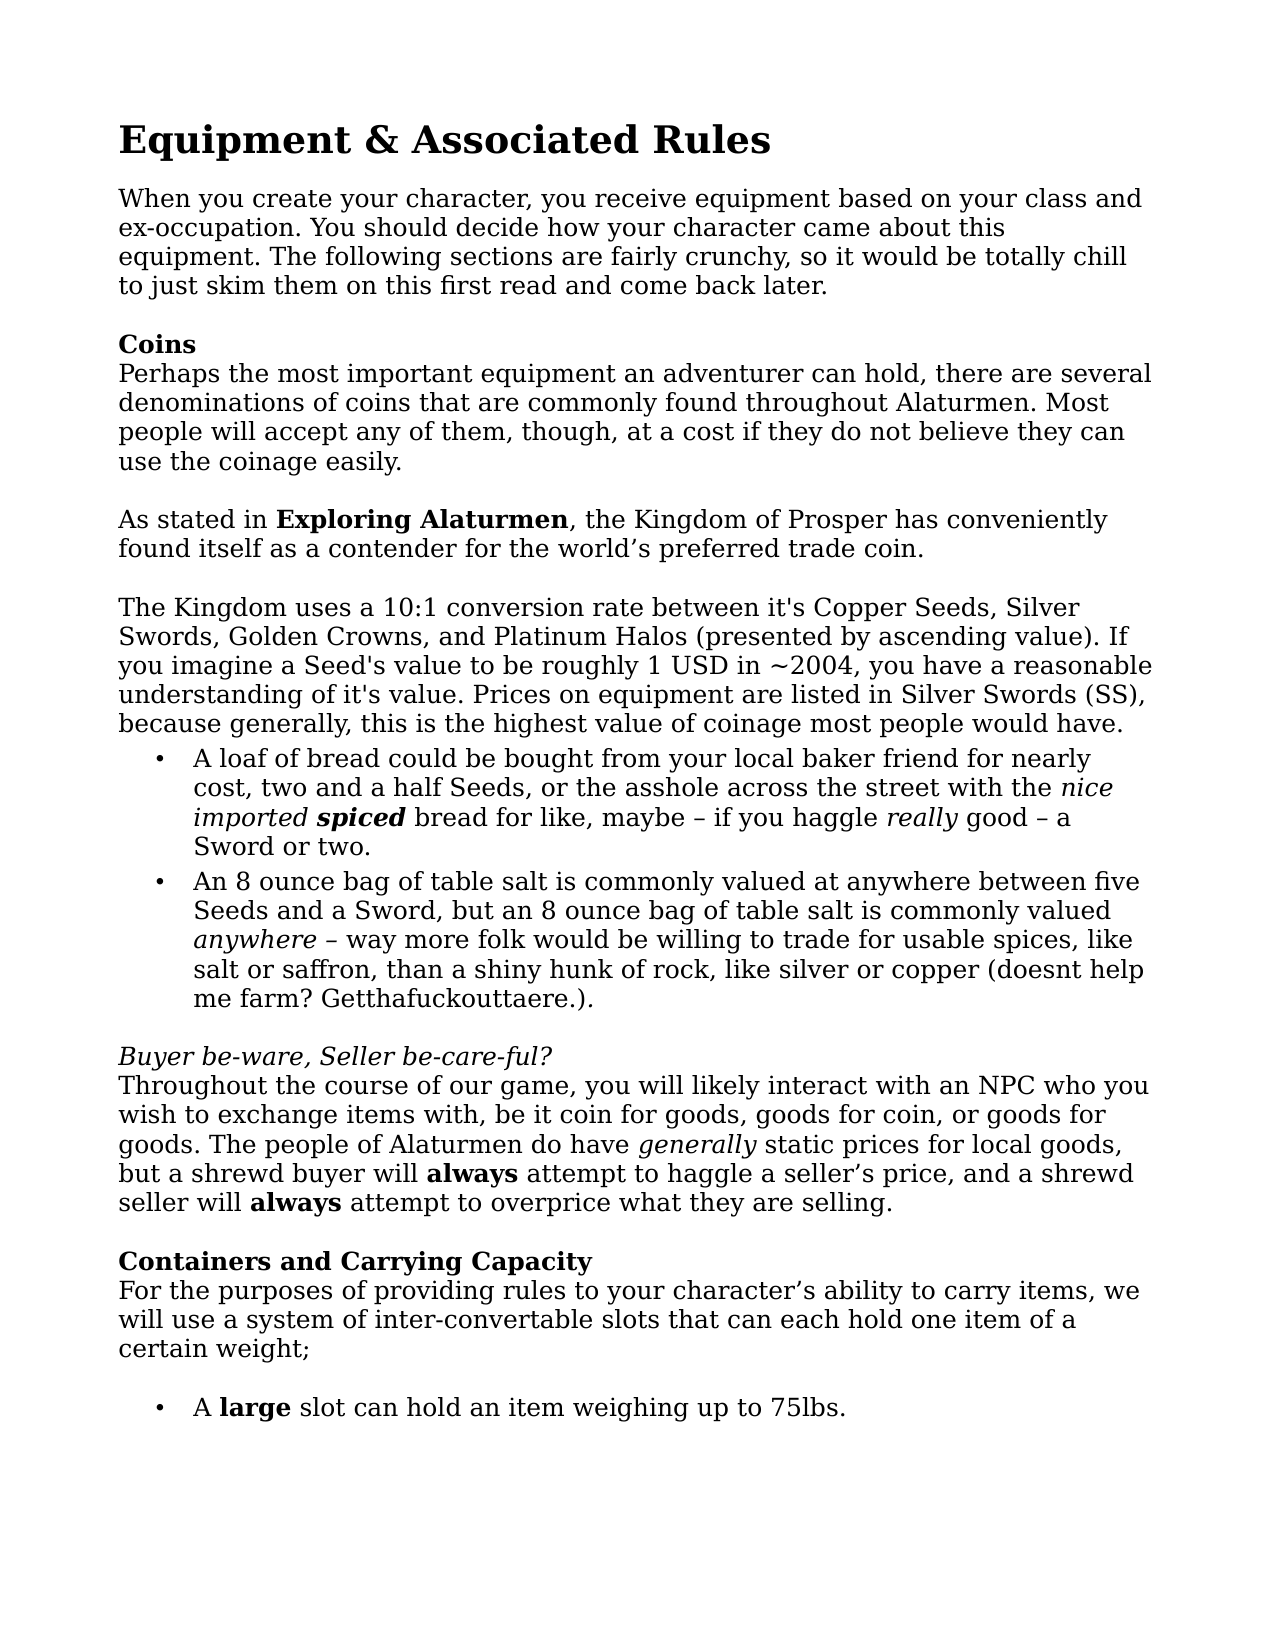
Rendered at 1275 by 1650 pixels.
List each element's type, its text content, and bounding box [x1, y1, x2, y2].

text Equipment & Associated Rules [118, 118, 1157, 163]
text The Kingdom uses a 10:1 conversion rate between it's Copper Seeds, Silver Swords, Golden Crowns, and Platinum Halos (presented by ascending value). If you imagine a Seed's value to be roughly 1 USD in ~2004, you have a reasonable understanding of it's value. Prices on equipment are listed in Silver Swords (SS), because generally, this is the highest value of coinage most people would have. [118, 593, 1157, 738]
text Buyer be-ware, Seller be-care-ful? [118, 1042, 1157, 1071]
text Coins [118, 330, 1157, 359]
list An 8 ounce bag of table salt is commonly valued at anywhere between five Seeds and a Sword, but an 8 ounce bag of table salt is commonly valued anywhere – way more folk would be willing to trade for usable spices, like salt or saffron, than a shiny hunk of rock, like silver or copper (doesnt help me farm? Getthafuckouttaere.). [156, 867, 1157, 1013]
text As stated in Exploring Alaturmen, the Kingdom of Prosper has conveniently found itself as a contender for the world’s preferred trade coin. [118, 505, 1157, 563]
text For the purposes of providing rules to your character’s ability to carry items, we will use a system of inter-convertable slots that can each hold one item of a certain weight; [118, 1276, 1157, 1364]
list A large slot can hold an item weighing up to 75lbs. [156, 1393, 1157, 1422]
text Throughout the course of our game, you will likely interact with an NPC who you wish to exchange items with, be it coin for goods, goods for coin, or goods for goods. The people of Alaturmen do have generally static prices for local goods, but a shrewd buyer will always attempt to haggle a seller’s price, and a shrewd seller will always attempt to overprice what they are selling. [118, 1071, 1157, 1218]
list A loaf of bread could be bought from your local baker friend for nearly cost, two and a half Seeds, or the asshole across the street with the nice imported spiced bread for like, maybe – if you haggle really good – a Sword or two. [156, 744, 1157, 861]
text Perhaps the most important equipment an adventurer can hold, there are several denominations of coins that are commonly found throughout Alaturmen. Most people will accept any of them, though, at a cost if they do not believe they can use the coinage easily. [118, 359, 1157, 476]
text Containers and Carrying Capacity [118, 1247, 1157, 1276]
text When you create your character, you receive equipment based on your class and ex-occupation. You should decide how your character came about this equipment. The following sections are fairly crunchy, so it would be totally chill to just skim them on this first read and come back later. [118, 184, 1157, 301]
